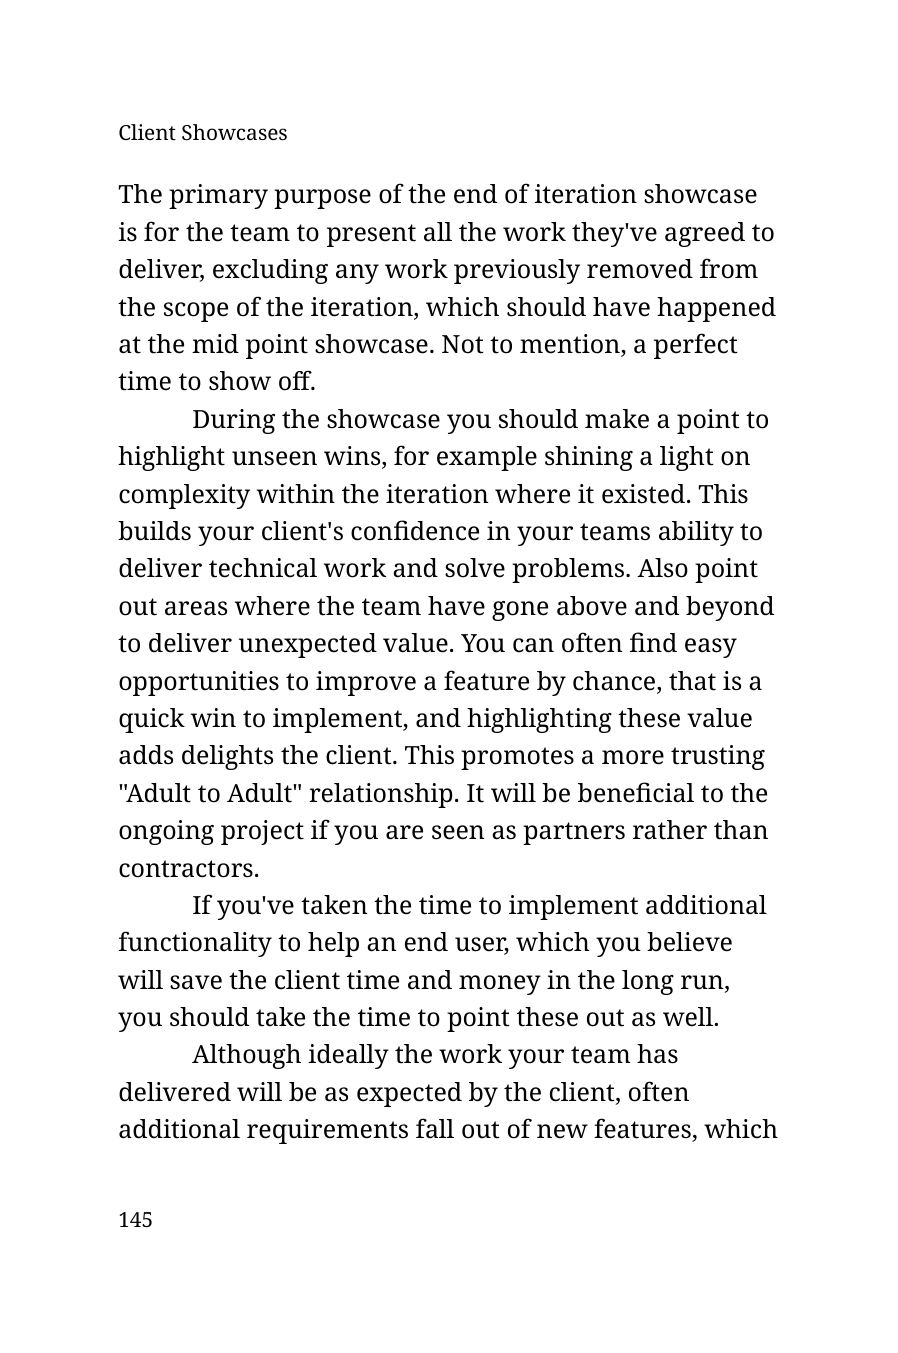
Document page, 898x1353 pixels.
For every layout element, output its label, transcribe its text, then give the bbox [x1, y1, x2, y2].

text The primary purpose of the end of iteration showcase is for the team to present all the work they've agreed to deliver, excluding any work previously removed from the scope of the iteration, which should have happened at the mid point showcase. Not to mention, a perfect time to show off. [118, 177, 779, 398]
text During the showcase you should make a point to highlight unseen wins, for example shining a light on complexity within the iteration where it existed. This builds your client's confidence in your teams ability to deliver technical work and solve problems. Also point out areas where the team have gone above and beyond to deliver unexpected value. You can often find easy opportunities to improve a feature by chance, that is a quick win to implement, and highlighting these value adds delights the client. This promotes a more trusting "Adult to Adult" relationship. It will be beneficial to the ongoing project if you are seen as partners rather than contractors. [118, 401, 779, 884]
text If you've taken the time to implement additional functionality to help an end user, which you believe will save the client time and money in the long run, you should take the time to point these out as well. [118, 888, 779, 1034]
text Although ideally the work your team has delivered will be as expected by the client, often additional requirements fall out of new features, which [118, 1037, 779, 1146]
